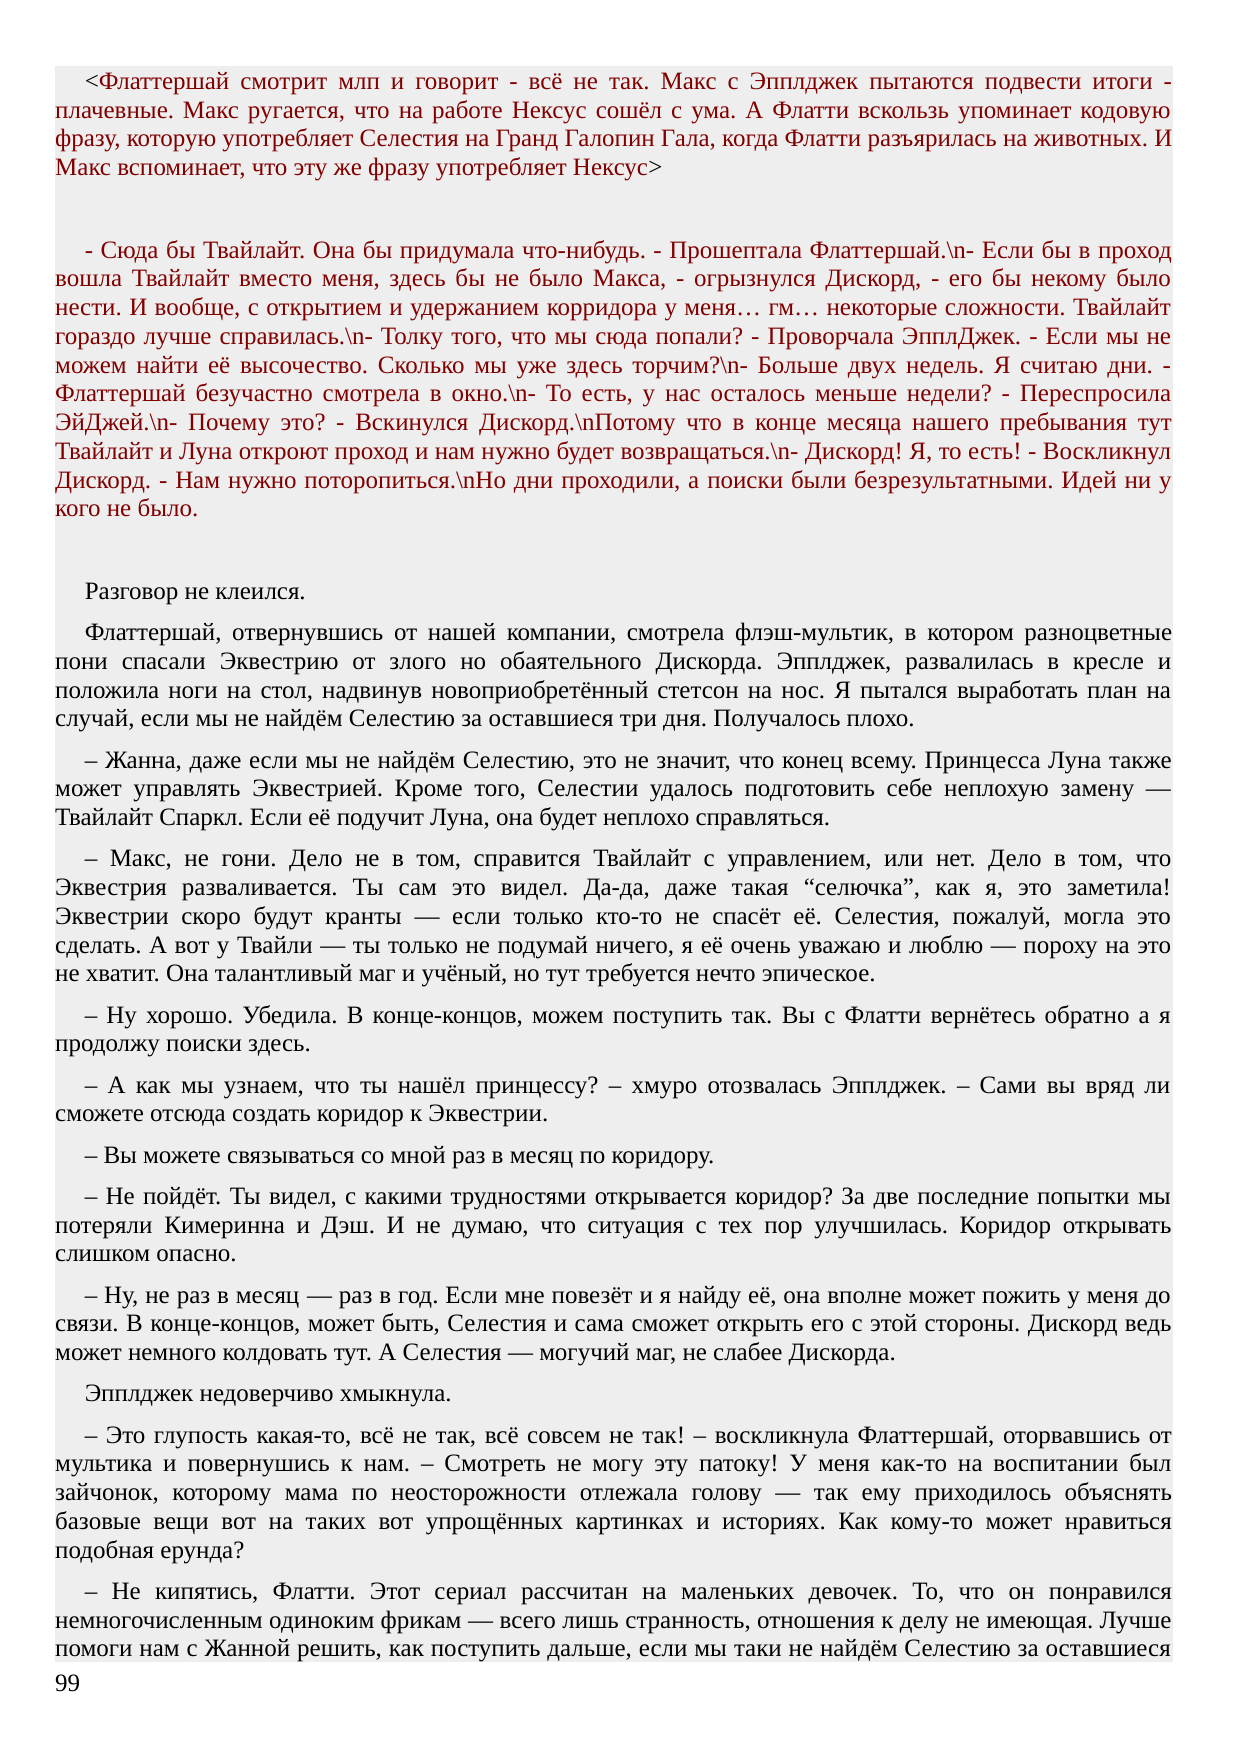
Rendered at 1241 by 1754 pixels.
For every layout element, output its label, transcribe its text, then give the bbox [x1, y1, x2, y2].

text Разговор не клеился. [55, 576, 1173, 605]
text – Макс, не гони. Дело не в том, справится Твайлайт с управлением, или нет. Дело в том, что Эквестрия разваливается. Ты сам это видел. Да-да, даже такая “селючка”, как я, это заметила! Эквестрии скоро будут кранты — если только кто-то не спасёт её. Селестия, пожалуй, могла это сделать. А вот у Твайли — ты только не подумай ничего, я её очень уважаю и люблю — пороху на это не хватит. Она талантливый маг и учёный, но тут требуется нечто эпическое. [55, 843, 1173, 987]
text – Это глупость какая-то, всё не так, всё совсем не так! – воскликнула Флаттершай, оторвавшись от мультика и повернушись к нам. – Смотреть не могу эту патоку! У меня как-то на воспитании был зайчонок, которому мама по неосторожности отлежала голову — так ему приходилось объяснять базовые вещи вот на таких вот упрощённых картинках и историях. Как кому-то может нравиться подобная ерунда? [55, 1420, 1173, 1563]
text – Жанна, даже если мы не найдём Селестию, это не значит, что конец всему. Принцесса Луна также может управлять Эквестрией. Кроме того, Селестии удалось подготовить себе неплохую замену — Твайлайт Спаркл. Если её подучит Луна, она будет неплохо справляться. [55, 745, 1173, 831]
text – А как мы узнаем, что ты нашёл принцессу? – хмуро отозвалась Эпплджек. – Сами вы вряд ли сможете отсюда создать коридор к Эквестрии. [55, 1070, 1173, 1127]
text <Флаттершай смотрит млп и говорит - всё не так. Макс с Эпплджек пытаются подвести итоги - плачевные. Макс ругается, что на работе Нексус сошёл с ума. А Флатти вскользь упоминает кодовую фразу, которую употребляет Селестия на Гранд Галопин Гала, когда Флатти разъярилась на животных. И Макс вспоминает, что эту же фразу употребляет Нексус> [55, 66, 1173, 181]
text – Вы можете связываться со мной раз в месяц по коридору. [55, 1140, 1173, 1168]
text Флаттершай, отвернувшись от нашей компании, смотрела флэш-мультик, в котором разноцветные пони спасали Эквестрию от злого но обаятельного Дискорда. Эпплджек, развалилась в кресле и положила ноги на стол, надвинув новоприобретённый стетсон на нос. Я пытался выработать план на случай, если мы не найдём Селестию за оставшиеся три дня. Получалось плохо. [55, 617, 1173, 732]
text – Ну, не раз в месяц — раз в год. Если мне повезёт и я найду её, она вполне может пожить у меня до связи. В конце-концов, может быть, Селестия и сама сможет открыть его с этой стороны. Дискорд ведь может немного колдовать тут. А Селестия — могучий маг, не слабее Дискорда. [55, 1280, 1173, 1366]
text – Не кипятись, Флатти. Этот сериал рассчитан на маленьких девочек. То, что он понравился немногочисленным одиноким фрикам — всего лишь странность, отношения к делу не имеющая. Лучше помоги нам с Жанной решить, как поступить дальше, если мы таки не найдём Селестию за оставшиеся [55, 1576, 1173, 1662]
text Эпплджек недоверчиво хмыкнула. [55, 1378, 1173, 1407]
text – Ну хорошо. Убедила. В конце-концов, можем поступить так. Вы с Флатти вернётесь обратно а я продолжу поиски здесь. [55, 1000, 1173, 1057]
text – Не пойдёт. Ты видел, с какими трудностями открывается коридор? За две последние попытки мы потеряли Кимеринна и Дэш. И не думаю, что ситуация с тех пор улучшилась. Коридор открывать слишком опасно. [55, 1181, 1173, 1267]
text - Сюда бы Твайлайт. Она бы придумала что-нибудь. - Прошептала Флаттершай.\n- Если бы в проход вошла Твайлайт вместо меня, здесь бы не было Макса, - огрызнулся Дискорд, - его бы некому было нести. И вообще, с открытием и удержанием корридора у меня… гм… некоторые сложности. Твайлайт гораздо лучше справилась.\n- Толку того, что мы сюда попали? - Проворчала ЭпплДжек. - Если мы не можем найти её высочество. Сколько мы уже здесь торчим?\n- Больше двух недель. Я считаю дни. - Флаттершай безучастно смотрела в окно.\n- То есть, у нас осталось меньше недели? - Переспросила ЭйДжей.\n- Почему это? - Вскинулся Дискорд.\nПотому что в конце месяца нашего пребывания тут Твайлайт и Луна откроют проход и нам нужно будет возвращаться.\n- Дискорд! Я, то есть! - Воскликнул Дискорд. - Нам нужно поторопиться.\nНо дни проходили, а поиски были безрезультатными. Идей ни у кого не было. [55, 235, 1173, 522]
